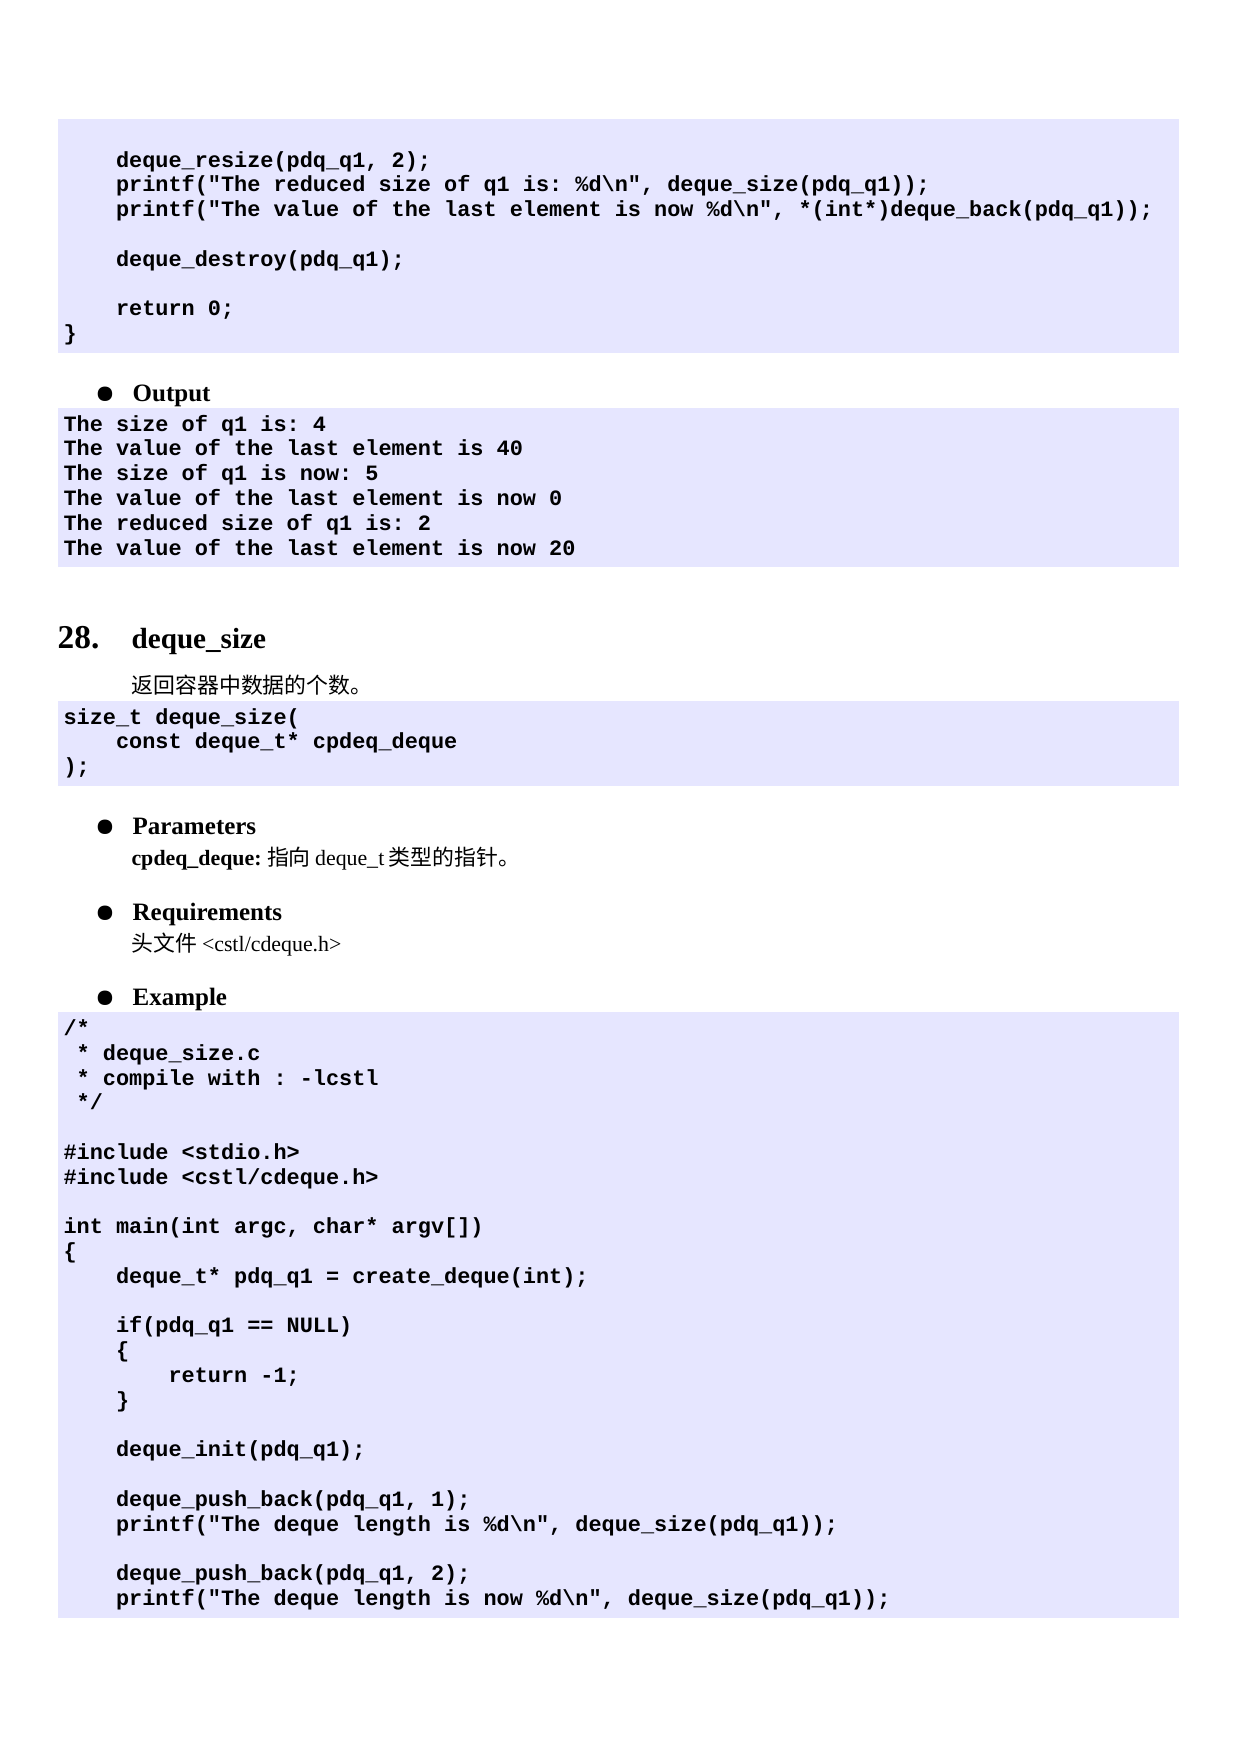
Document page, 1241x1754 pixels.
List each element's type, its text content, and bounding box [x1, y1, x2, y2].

table_header The size of q1 is: 4 The value of the last element is 40 The size of q1 is now: 5 The value of the last element is now 0 The reduced size of q1 is: 2 The value of the last element is now 20 [58, 408, 1179, 567]
subtitle deque_size [57, 617, 1179, 656]
text cpdeq_deque: 指向deque_t类型的指针。 [57, 840, 1179, 872]
table_header /* * deque_size.c * compile with : -lcstl */ #include <stdio.h> #include <cstl/cdeque.h> int main(int argc, char* argv[]) { deque_t* pdq_q1 = create_deque(int); if(pdq_q1 == NULL) { return -1; } deque_init(pdq_q1); deque_push_back(pdq_q1, 1); printf("The deque length is %d\n", deque_size(pdq_q1)); deque_push_back(pdq_q1, 2); printf("The deque length is now %d\n", deque_size(pdq_q1)); [58, 1012, 1179, 1618]
text 头文件 <cstl/cdeque.h> [57, 926, 1179, 957]
list Example [95, 982, 1179, 1011]
list Output [95, 378, 1179, 407]
table_header deque_resize(pdq_q1, 2); printf("The reduced size of q1 is: %d\n", deque_size(pdq_q1)); printf("The value of the last element is now %d\n", *(int*)deque_back(pdq_q1)); deque_destroy(pdq_q1); return 0; } [58, 119, 1179, 353]
list Requirements [95, 897, 1179, 926]
table_header size_t deque_size( const deque_t* cpdeq_deque ); [58, 701, 1179, 786]
text 返回容器中数据的个数。 [57, 668, 1179, 700]
list Parameters [95, 811, 1179, 840]
